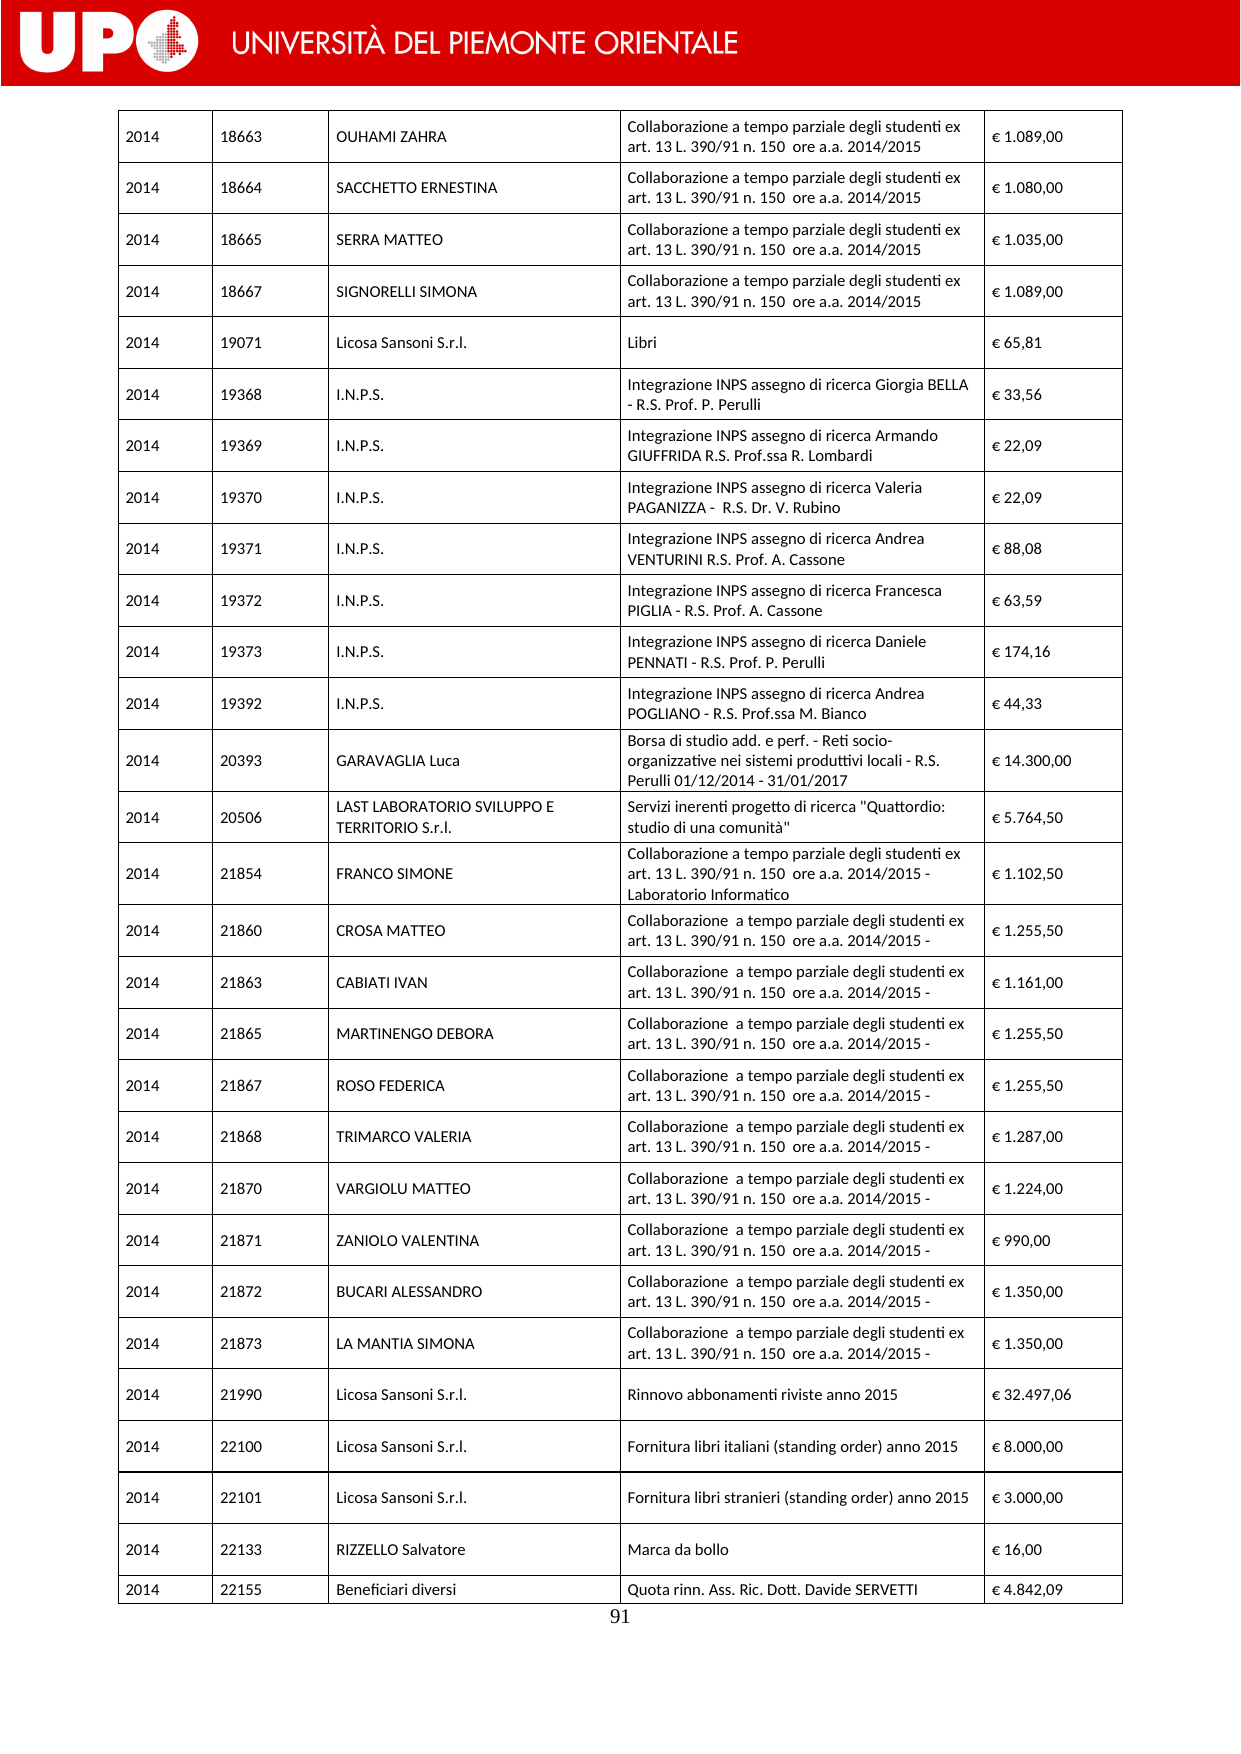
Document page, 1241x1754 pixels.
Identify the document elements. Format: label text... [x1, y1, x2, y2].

table_cell Collaborazione a tempo parziale degli studenti ex art. 13 L. 390/91 n. 150 ore a.a. 2014/2015 - [621, 1215, 984, 1265]
table_cell FRANCO SIMONE [329, 843, 620, 904]
table_cell 21870 [213, 1163, 328, 1214]
table_cell € 65,81 [985, 317, 1122, 368]
table_cell 2014 [119, 163, 212, 213]
table_cell 2014 [119, 1163, 212, 1214]
table_cell 2014 [119, 627, 212, 677]
table_cell 22101 [213, 1473, 328, 1523]
table_cell € 44,33 [985, 678, 1122, 729]
table_cell € 1.350,00 [985, 1318, 1122, 1368]
table_cell I.N.P.S. [329, 678, 620, 729]
table_cell OUHAMI ZAHRA [329, 111, 620, 162]
table_cell 19370 [213, 472, 328, 522]
table_cell Collaborazione a tempo parziale degli studenti ex art. 13 L. 390/91 n. 150 ore a.a. 2014/2015 [621, 111, 984, 162]
table_cell I.N.P.S. [329, 575, 620, 626]
table_cell € 1.080,00 [985, 163, 1122, 213]
table_cell 22100 [213, 1421, 328, 1471]
table_cell 20506 [213, 792, 328, 842]
table_cell 18665 [213, 214, 328, 265]
table_cell 21868 [213, 1112, 328, 1162]
table_cell 2014 [119, 214, 212, 265]
table_cell Collaborazione a tempo parziale degli studenti ex art. 13 L. 390/91 n. 150 ore a.a. 2014/2015 - [621, 1266, 984, 1317]
table_cell 2014 [119, 111, 212, 162]
table_cell SACCHETTO ERNESTINA [329, 163, 620, 213]
table_cell € 8.000,00 [985, 1421, 1122, 1471]
table_cell 21872 [213, 1266, 328, 1317]
table_cell € 1.255,50 [985, 905, 1122, 956]
table_cell 2014 [119, 524, 212, 574]
table_cell € 4.842,09 [985, 1576, 1122, 1603]
table_cell Licosa Sansoni S.r.l. [329, 1421, 620, 1471]
table_cell 19372 [213, 575, 328, 626]
table_cell 2014 [119, 1318, 212, 1368]
table_cell Integrazione INPS assegno di ricerca Daniele PENNATI - R.S. Prof. P. Perulli [621, 627, 984, 677]
table_cell I.N.P.S. [329, 472, 620, 522]
table_cell 18667 [213, 266, 328, 316]
table_cell Marca da bollo [621, 1524, 984, 1574]
table_cell Licosa Sansoni S.r.l. [329, 317, 620, 368]
table_cell Fornitura libri italiani (standing order) anno 2015 [621, 1421, 984, 1471]
table_cell CABIATI IVAN [329, 957, 620, 1007]
table_cell 19392 [213, 678, 328, 729]
table_cell € 1.035,00 [985, 214, 1122, 265]
table_cell € 1.089,00 [985, 266, 1122, 316]
table_cell Integrazione INPS assegno di ricerca Andrea POGLIANO - R.S. Prof.ssa M. Bianco [621, 678, 984, 729]
table_cell 2014 [119, 678, 212, 729]
table_cell I.N.P.S. [329, 369, 620, 419]
table_cell € 22,09 [985, 472, 1122, 522]
table_cell Collaborazione a tempo parziale degli studenti ex art. 13 L. 390/91 n. 150 ore a.a. 2014/2015 - [621, 1060, 984, 1111]
table_cell € 1.350,00 [985, 1266, 1122, 1317]
table_cell € 5.764,50 [985, 792, 1122, 842]
table_cell Beneficiari diversi [329, 1576, 620, 1603]
table_cell 2014 [119, 792, 212, 842]
table_cell € 1.161,00 [985, 957, 1122, 1007]
table_cell 2014 [119, 1009, 212, 1059]
table_cell 2014 [119, 1060, 212, 1111]
table_cell MARTINENGO DEBORA [329, 1009, 620, 1059]
table_cell Collaborazione a tempo parziale degli studenti ex art. 13 L. 390/91 n. 150 ore a.a. 2014/2015 - [621, 1318, 984, 1368]
table_cell Collaborazione a tempo parziale degli studenti ex art. 13 L. 390/91 n. 150 ore a.a. 2014/2015 - [621, 1009, 984, 1059]
table_cell 19369 [213, 420, 328, 471]
table_cell 21871 [213, 1215, 328, 1265]
table_cell SIGNORELLI SIMONA [329, 266, 620, 316]
table_cell 2014 [119, 730, 212, 791]
table_cell 2014 [119, 1421, 212, 1471]
table_cell Integrazione INPS assegno di ricerca Andrea VENTURINI R.S. Prof. A. Cassone [621, 524, 984, 574]
table_cell 19071 [213, 317, 328, 368]
table_cell 2014 [119, 369, 212, 419]
table_cell € 174,16 [985, 627, 1122, 677]
table_cell 18664 [213, 163, 328, 213]
table_cell € 990,00 [985, 1215, 1122, 1265]
table_cell € 3.000,00 [985, 1473, 1122, 1523]
table_cell € 88,08 [985, 524, 1122, 574]
table_cell TRIMARCO VALERIA [329, 1112, 620, 1162]
table_cell € 32.497,06 [985, 1369, 1122, 1420]
table_cell 2014 [119, 843, 212, 904]
table_cell 19373 [213, 627, 328, 677]
table_cell € 1.089,00 [985, 111, 1122, 162]
table_cell Quota rinn. Ass. Ric. Dott. Davide SERVETTI [621, 1576, 984, 1603]
table_cell 2014 [119, 1473, 212, 1523]
table_cell 2014 [119, 1576, 212, 1603]
table_cell 21873 [213, 1318, 328, 1368]
table_cell 21854 [213, 843, 328, 904]
table_cell € 63,59 [985, 575, 1122, 626]
table_cell GARAVAGLIA Luca [329, 730, 620, 791]
table_cell € 1.255,50 [985, 1009, 1122, 1059]
table_cell 19371 [213, 524, 328, 574]
table_cell € 16,00 [985, 1524, 1122, 1574]
table_cell 2014 [119, 957, 212, 1007]
table_cell 2014 [119, 1266, 212, 1317]
table_cell € 14.300,00 [985, 730, 1122, 791]
table_cell € 1.287,00 [985, 1112, 1122, 1162]
table_cell 2014 [119, 575, 212, 626]
table_cell Integrazione INPS assegno di ricerca Francesca PIGLIA - R.S. Prof. A. Cassone [621, 575, 984, 626]
table_cell Integrazione INPS assegno di ricerca Giorgia BELLA - R.S. Prof. P. Perulli [621, 369, 984, 419]
table_cell € 1.255,50 [985, 1060, 1122, 1111]
table_cell 2014 [119, 317, 212, 368]
table_cell Borsa di studio add. e perf. - Reti socio-organizzative nei sistemi produttivi locali - R.S. Perulli 01/12/2014 - 31/01/2017 [621, 730, 984, 791]
table_cell Collaborazione a tempo parziale degli studenti ex art. 13 L. 390/91 n. 150 ore a.a. 2014/2015 - [621, 905, 984, 956]
table_cell Integrazione INPS assegno di ricerca Valeria PAGANIZZA - R.S. Dr. V. Rubino [621, 472, 984, 522]
table_cell 21863 [213, 957, 328, 1007]
table_cell € 22,09 [985, 420, 1122, 471]
table_cell Fornitura libri stranieri (standing order) anno 2015 [621, 1473, 984, 1523]
table_cell LA MANTIA SIMONA [329, 1318, 620, 1368]
table_cell LAST LABORATORIO SVILUPPO E TERRITORIO S.r.l. [329, 792, 620, 842]
table_cell ZANIOLO VALENTINA [329, 1215, 620, 1265]
table_cell Collaborazione a tempo parziale degli studenti ex art. 13 L. 390/91 n. 150 ore a.a. 2014/2015 - [621, 957, 984, 1007]
table_cell Servizi inerenti progetto di ricerca "Quattordio: studio di una comunità" [621, 792, 984, 842]
table_cell 22133 [213, 1524, 328, 1574]
table_cell € 33,56 [985, 369, 1122, 419]
table_cell SERRA MATTEO [329, 214, 620, 265]
table_cell 20393 [213, 730, 328, 791]
table_cell Licosa Sansoni S.r.l. [329, 1473, 620, 1523]
table_cell 21867 [213, 1060, 328, 1111]
table_cell 2014 [119, 266, 212, 316]
table_cell € 1.102,50 [985, 843, 1122, 904]
table_cell CROSA MATTEO [329, 905, 620, 956]
table_cell 18663 [213, 111, 328, 162]
table_cell Collaborazione a tempo parziale degli studenti ex art. 13 L. 390/91 n. 150 ore a.a. 2014/2015 - [621, 1112, 984, 1162]
table_cell Collaborazione a tempo parziale degli studenti ex art. 13 L. 390/91 n. 150 ore a.a. 2014/2015 [621, 266, 984, 316]
table_cell 2014 [119, 1215, 212, 1265]
table_cell Rinnovo abbonamenti riviste anno 2015 [621, 1369, 984, 1420]
table_cell I.N.P.S. [329, 420, 620, 471]
table_cell I.N.P.S. [329, 627, 620, 677]
table_cell Licosa Sansoni S.r.l. [329, 1369, 620, 1420]
table_cell I.N.P.S. [329, 524, 620, 574]
table_cell VARGIOLU MATTEO [329, 1163, 620, 1214]
table_cell 2014 [119, 1369, 212, 1420]
table_cell BUCARI ALESSANDRO [329, 1266, 620, 1317]
table_cell Collaborazione a tempo parziale degli studenti ex art. 13 L. 390/91 n. 150 ore a.a. 2014/2015 [621, 214, 984, 265]
table_cell 22155 [213, 1576, 328, 1603]
table_cell Integrazione INPS assegno di ricerca Armando GIUFFRIDA R.S. Prof.ssa R. Lombardi [621, 420, 984, 471]
table_cell 2014 [119, 1112, 212, 1162]
table_cell 2014 [119, 905, 212, 956]
table_cell 21860 [213, 905, 328, 956]
table_cell 2014 [119, 472, 212, 522]
table_cell 19368 [213, 369, 328, 419]
table_cell RIZZELLO Salvatore [329, 1524, 620, 1574]
table_cell Collaborazione a tempo parziale degli studenti ex art. 13 L. 390/91 n. 150 ore a.a. 2014/2015 [621, 163, 984, 213]
table_cell 2014 [119, 1524, 212, 1574]
table_cell € 1.224,00 [985, 1163, 1122, 1214]
table_cell Collaborazione a tempo parziale degli studenti ex art. 13 L. 390/91 n. 150 ore a.a. 2014/2015 - Laboratorio Informatico [621, 843, 984, 904]
table_cell Libri [621, 317, 984, 368]
table_cell ROSO FEDERICA [329, 1060, 620, 1111]
table_cell Collaborazione a tempo parziale degli studenti ex art. 13 L. 390/91 n. 150 ore a.a. 2014/2015 - [621, 1163, 984, 1214]
table_cell 2014 [119, 420, 212, 471]
table_cell 21990 [213, 1369, 328, 1420]
table_cell 21865 [213, 1009, 328, 1059]
